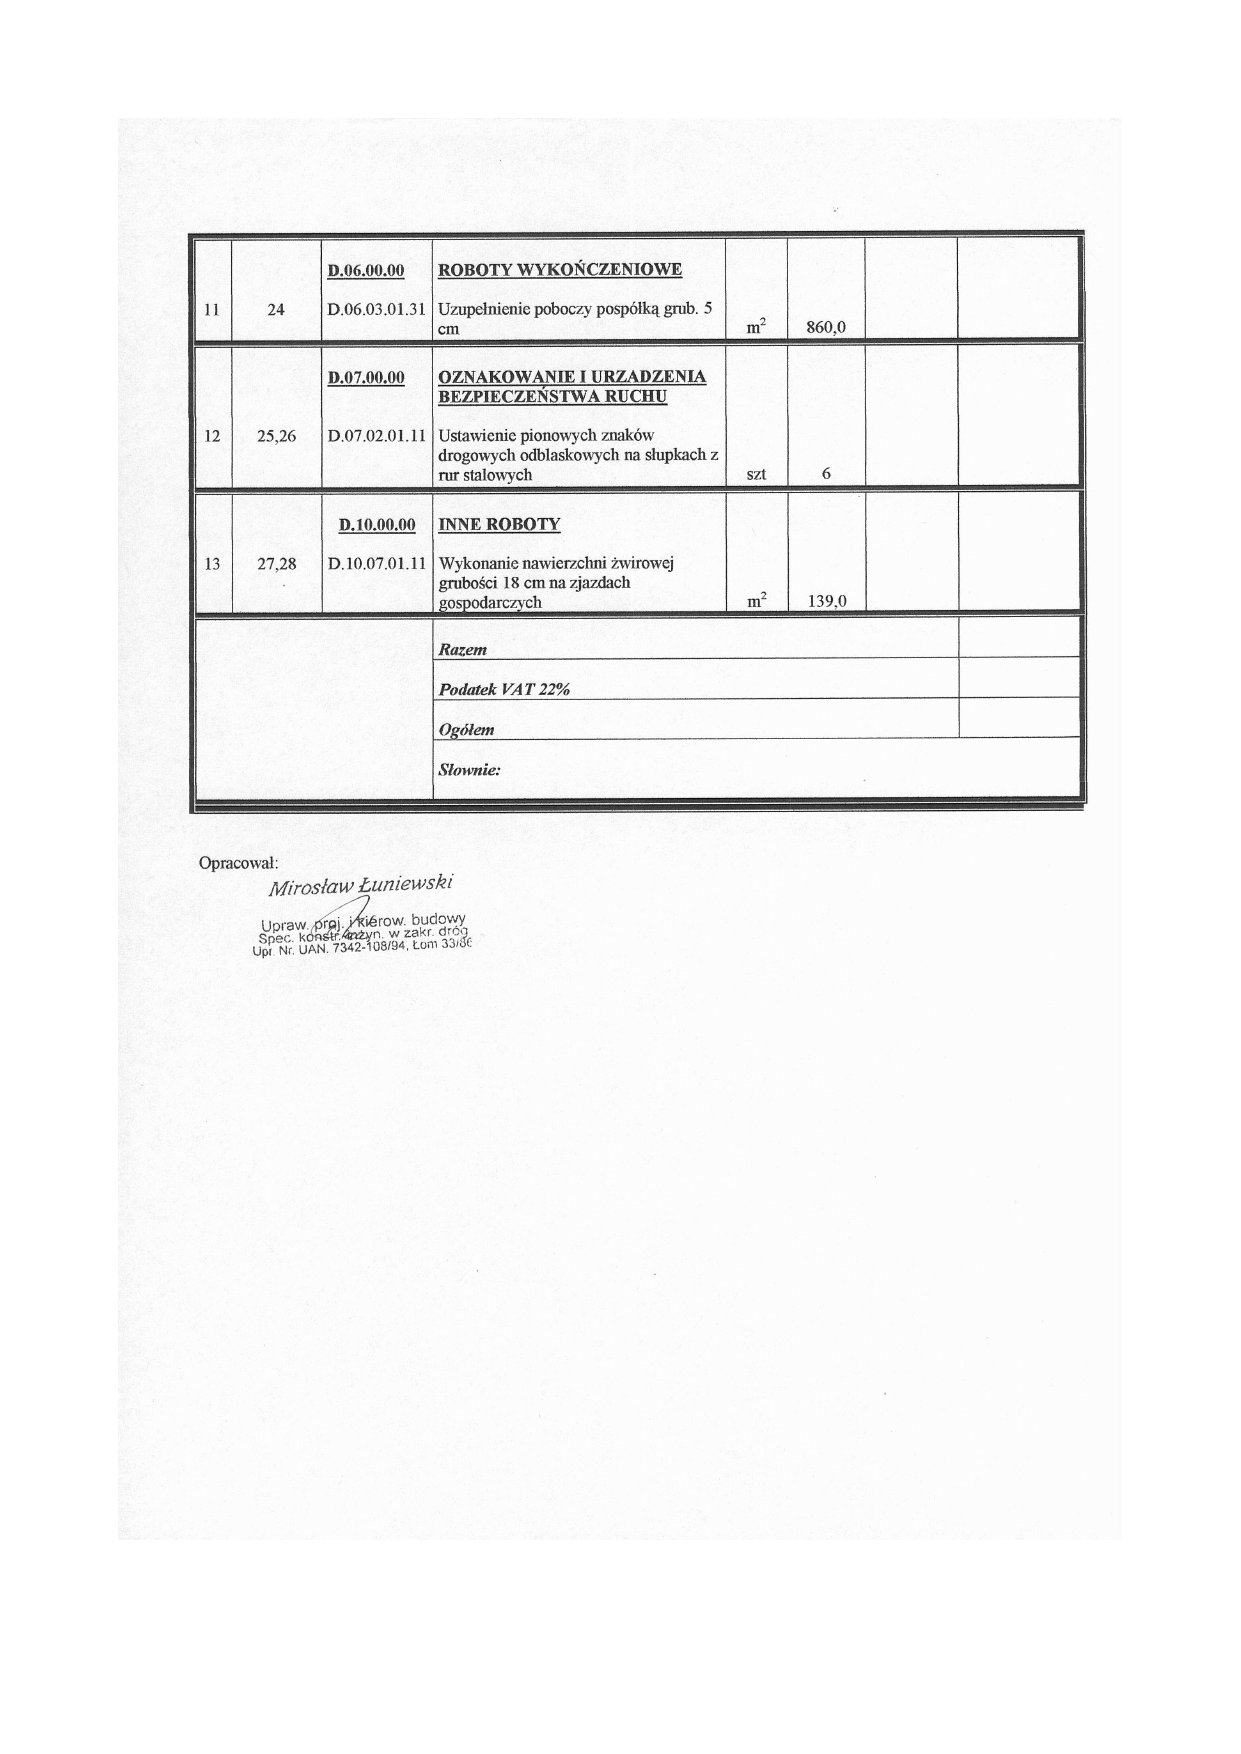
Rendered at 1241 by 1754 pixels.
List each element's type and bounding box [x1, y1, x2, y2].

picture [118, 118, 1122, 1540]
